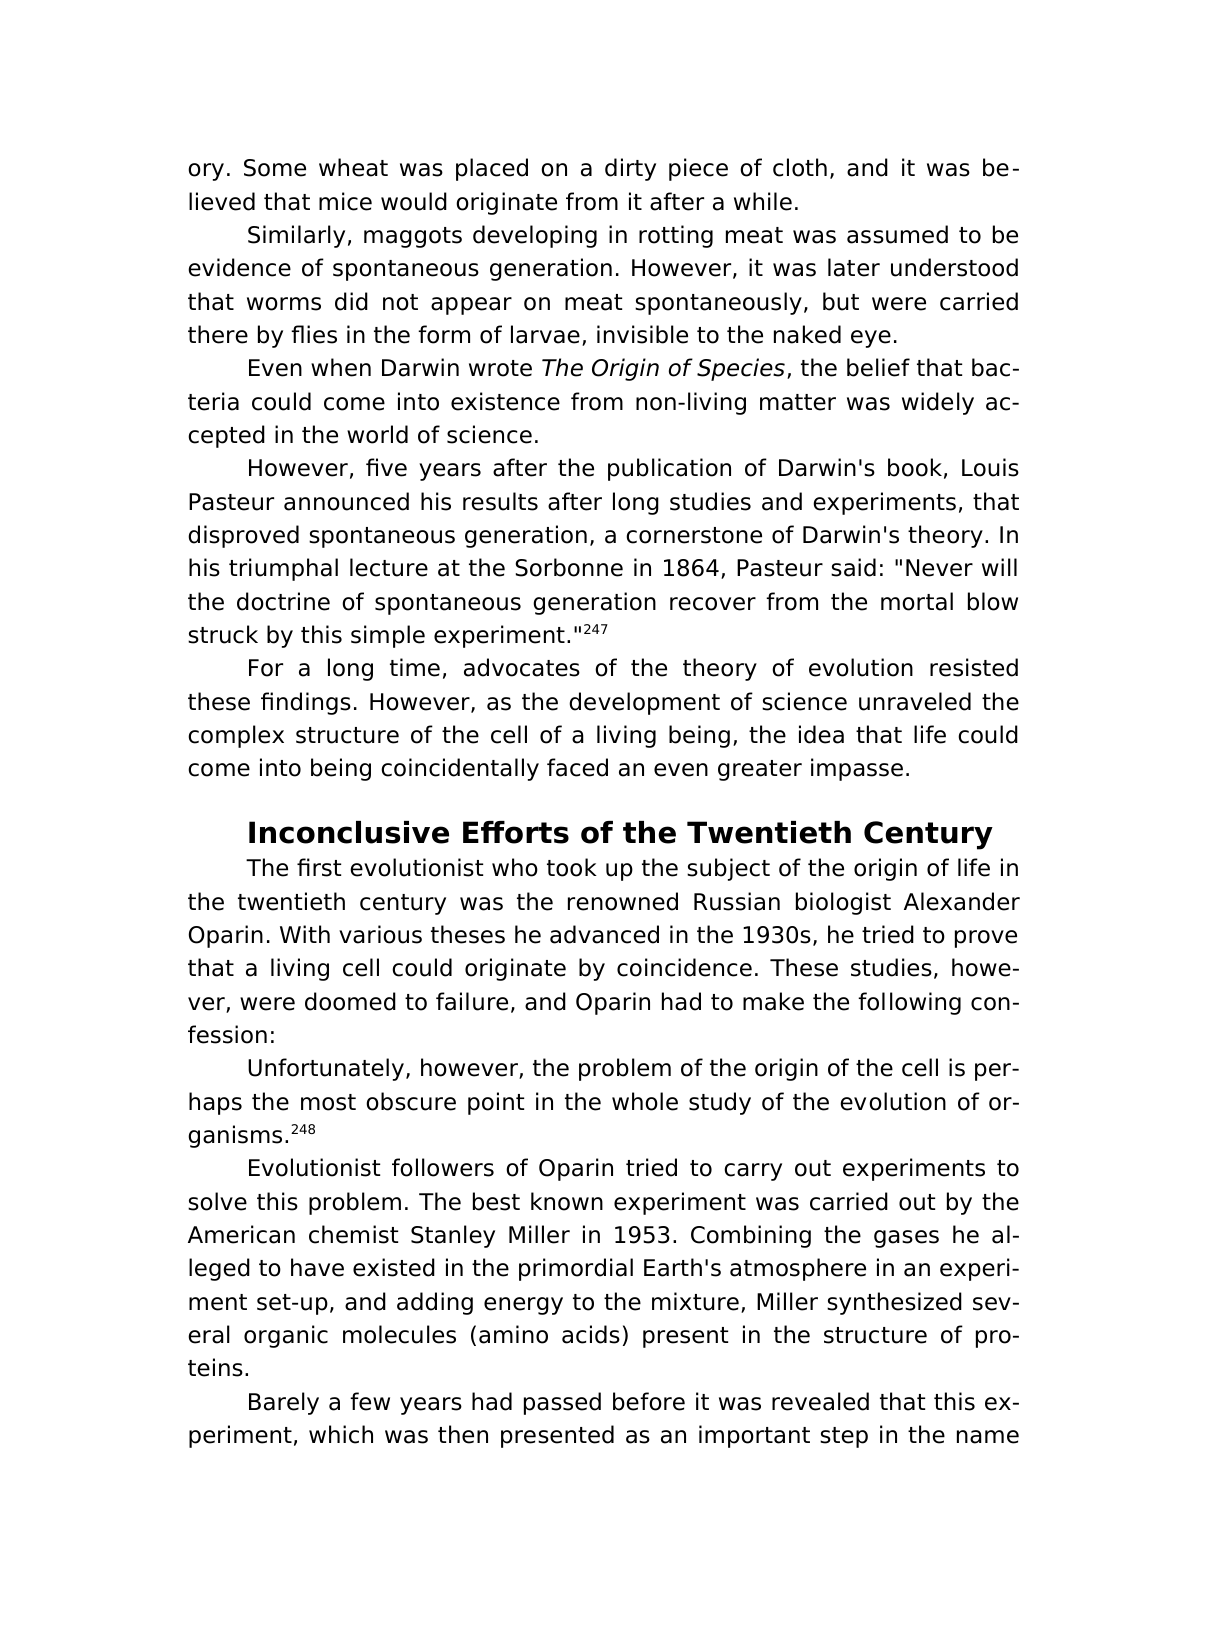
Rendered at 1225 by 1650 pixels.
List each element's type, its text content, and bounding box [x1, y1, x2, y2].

text For a long time, ad­vo­cates of the the­o­ry of ev­o­lu­tion re­sist­ed these find­ings. However, as the de­vel­op­ment of sci­ence un­rav­eled the com­plex struc­ture of the cell of a liv­ing be­ing, the idea that life could come in­to be­ing co­in­ci­den­tal­ly faced an even great­er im­passe. [187, 650, 1020, 783]
text o­ry. Some wheat was placed on a dirty piece of cloth, and it was be­lieved that mice would orig­i­nate from it aft­er a while. [187, 150, 1020, 217]
text Unfortunately, how­e­ver, the prob­lem of the or­i­gin of the cell is per­haps the most ob­scure point in the whole study of the ev­o­lu­tion of or­gan­isms.248 [187, 1050, 1020, 1150]
text However, five years aft­er the pub­li­ca­tion of Darwin's book, Louis Pasteur an­nounced his re­sults aft­er long stud­ies and ex­per­i­ments, that dis­proved spon­ta­ne­ous gen­er­a­tion, a cor­ner­stone of Darwin's the­o­ry. In his tri­um­phal lec­ture at the Sorbonne in 1864, Pasteur said: "Never will the doc­trine of spon­ta­ne­ous gen­er­a­tion re­cov­er from the mor­tal blow struck by this sim­ple ex­per­i­ment."247 [187, 450, 1020, 650]
text Similarly, mag­gots de­vel­op­ing in rot­ting meat was as­sumed to be ev­i­dence of spon­ta­ne­ous gen­er­a­tion. However, it was lat­er un­der­stood that worms did not ap­pear on meat spon­ta­ne­ous­ly, but were car­ried there by flies in the form of lar­vae, in­vis­i­ble to the na­ked eye. [187, 217, 1020, 350]
text Even when Darwin wrote The Origin of Species, the be­lief that bac­te­ria could come in­to ex­is­tence from non-liv­ing mat­ter was wide­ly ac­cept­ed in the world of sci­ence. [187, 350, 1020, 450]
text Evolutionist fol­low­ers of Oparin tried to car­ry out ex­per­i­ments to solve this prob­lem. The best known ex­per­i­ment was car­ried out by the American chem­ist Stanley Miller in 1953. Combining the gas­es he al­leged to have ex­ist­ed in the pri­mor­di­al Earth's at­mos­phere in an ex­per­i­ment set-up, and add­ing en­er­gy to the mix­ture, Miller syn­the­sized sev­er­al or­gan­ic mol­e­cu­les (ami­no ac­ids) present in the struc­ture of pro­teins. [187, 1150, 1020, 1383]
text Barely a few years had passed be­fore it was re­vealed that this ex­per­i­ment, which was then pre­sent­ed as an im­por­tant step in the name [187, 1383, 1020, 1450]
text The first ev­o­lu­tion­ist who took up the sub­ject of the or­i­gin of life in the twen­ti­eth cen­tu­ry was the re­nowned Russian bi­ol­o­gist Alexander Oparin. With var­i­ous the­ses he ad­vanced in the 1930s, he tried to prove that a liv­ing cell could orig­i­nate by co­in­ci­dence. These stud­ies, how­e­ver, were doomed to fail­ure, and Oparin had to make the fol­low­ing con­fes­sion: [187, 850, 1020, 1050]
text Inconclusive Efforts of the Twentieth Century [187, 817, 1020, 850]
